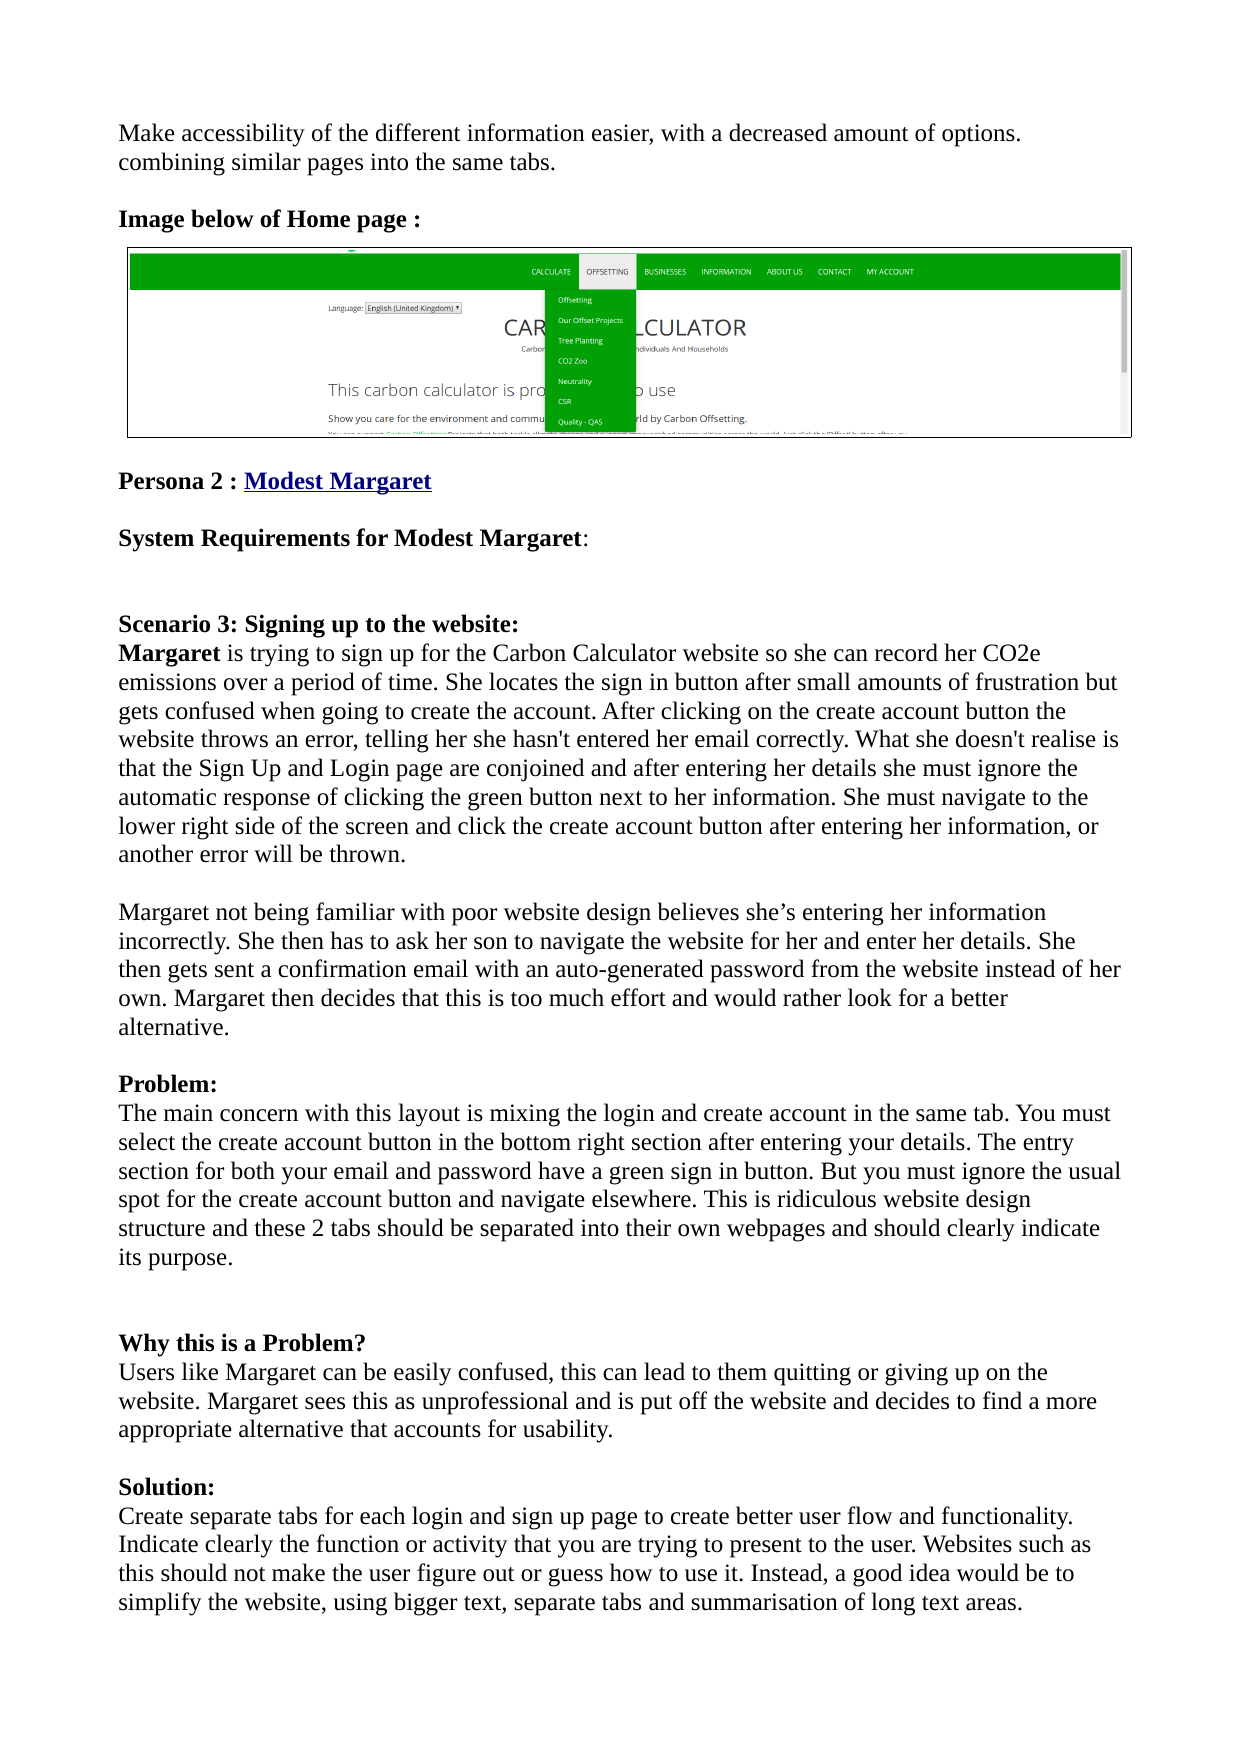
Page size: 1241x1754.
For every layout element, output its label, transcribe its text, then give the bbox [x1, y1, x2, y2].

text Users like Margaret can be easily confused, this can lead to them quitting or giving up on the website. Margaret sees this as unprofessional and is put off the website and decides to find a more appropriate alternative that accounts for usability. [118, 1357, 1122, 1443]
text Margaret not being familiar with poor website design believes she’s entering her information incorrectly. She then has to ask her son to navigate the website for her and enter her details. She then gets sent a confirmation email with an auto-generated password from the website instead of her own. Margaret then decides that this is too much effort and would rather look for a better alternative. [118, 897, 1122, 1041]
text Solution: [118, 1472, 1122, 1501]
text The main concern with this layout is mixing the login and create account in the same tab. You must select the create account button in the bottom right section after entering your details. The entry section for both your email and password have a green sign in button. But you must ignore the usual spot for the create account button and navigate elsewhere. This is ridiculous website design structure and these 2 tabs should be separated into their own webpages and should clearly indicate its purpose. [118, 1098, 1122, 1271]
text Why this is a Problem? [118, 1328, 1122, 1357]
text Margaret is trying to sign up for the Carbon Calculator website so she can record her CO2e emissions over a period of time. She locates the sign in button after small amounts of frustration but gets confused when going to create the account. After clicking on the create account button the website throws an error, telling her she hasn't entered her email correctly. What she doesn't realise is that the Sign Up and Login page are conjoined and after entering her details she must ignore the automatic response of clicking the green button next to her information. She must navigate to the lower right side of the screen and click the create account button after entering her information, or another error will be thrown. [118, 638, 1122, 868]
text Scenario 3: Signing up to the website: [118, 609, 1122, 638]
picture [129, 250, 1128, 434]
text Create separate tabs for each login and sign up page to create better user flow and functionality. Indicate clearly the function or activity that you are trying to present to the user. Websites such as this should not make the user figure out or guess how to use it. Instead, a good idea would be to simplify the website, using bigger text, separate tabs and summarisation of long text areas. [118, 1501, 1122, 1616]
text Problem: [118, 1069, 1122, 1098]
text Persona 2 : Modest Margaret [118, 466, 1122, 494]
text Make accessibility of the different information easier, with a decreased amount of options. combining similar pages into the same tabs. [118, 118, 1122, 176]
text System Requirements for Modest Margaret: [118, 523, 1122, 552]
text Image below of Home page : [118, 204, 1122, 233]
